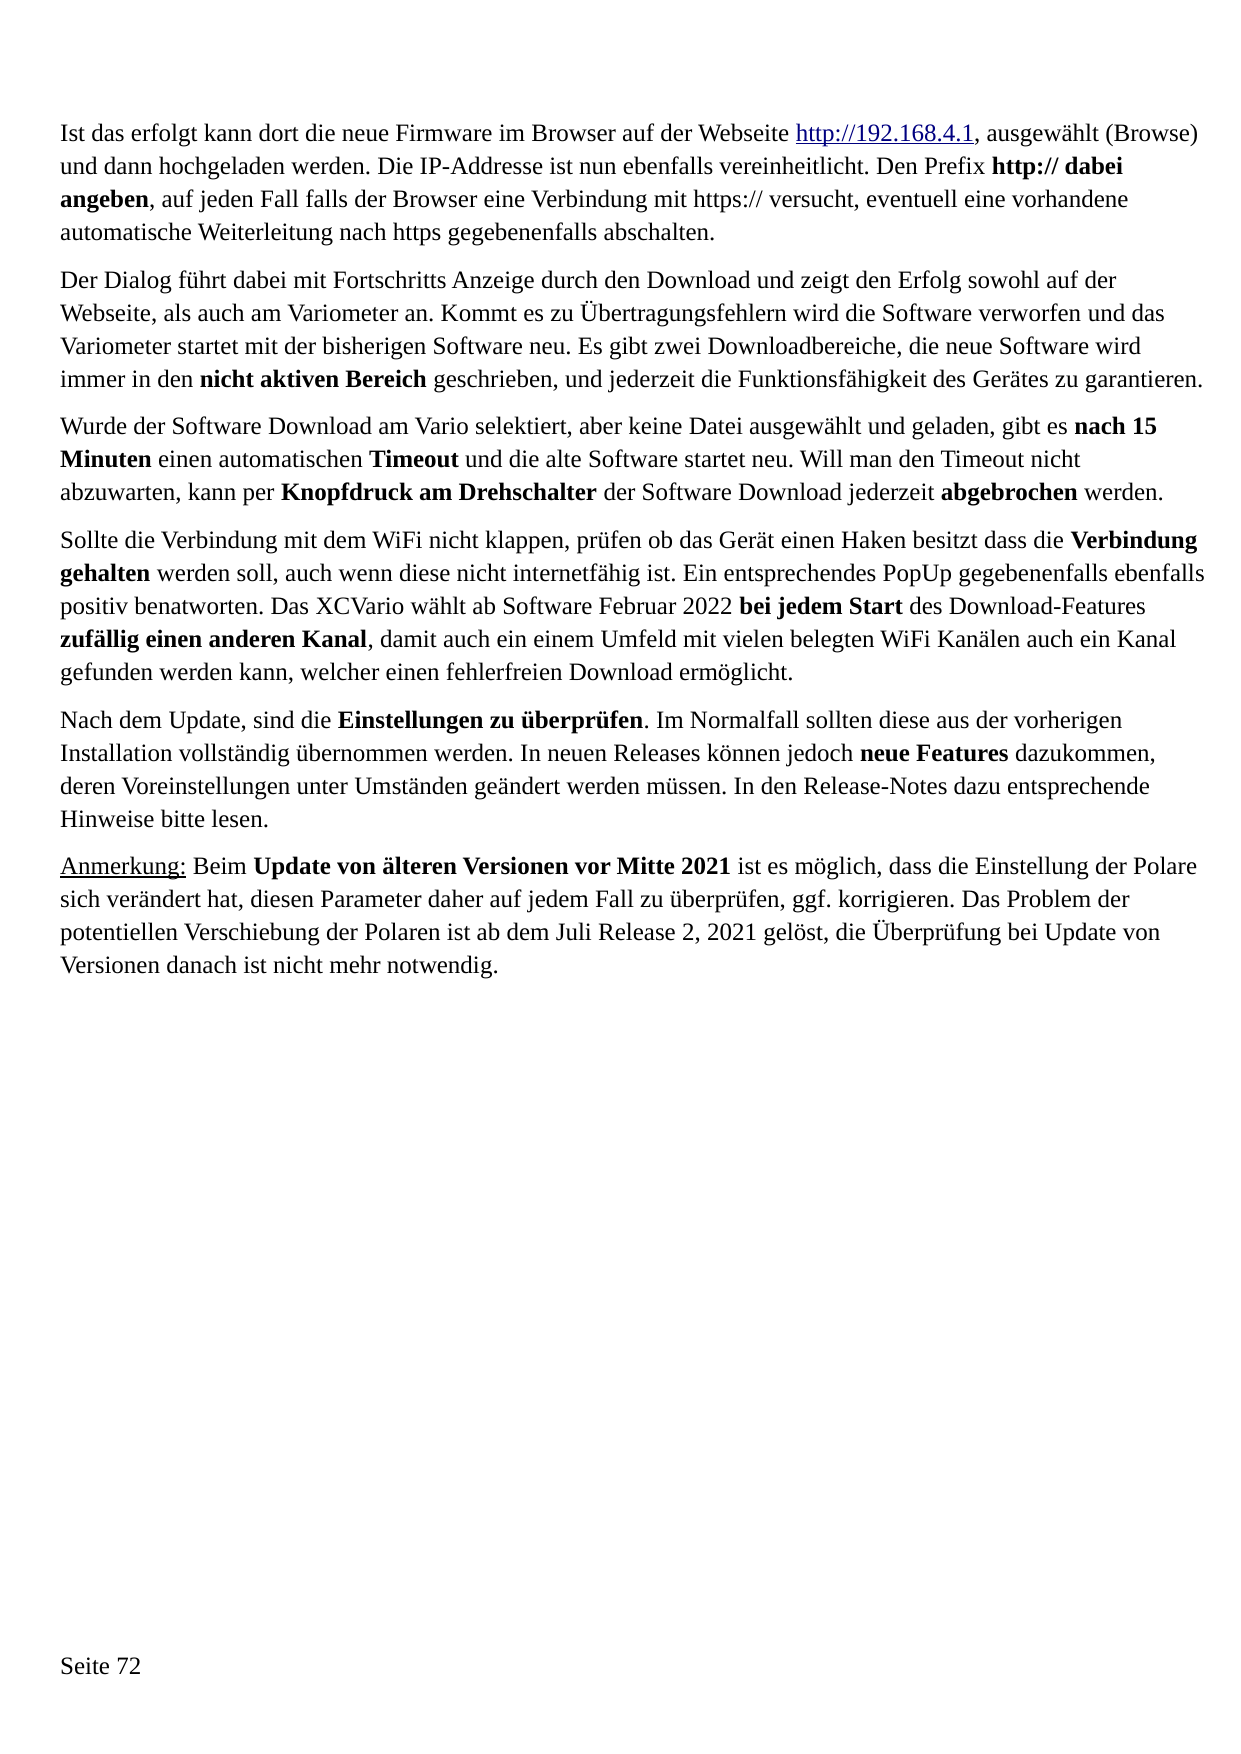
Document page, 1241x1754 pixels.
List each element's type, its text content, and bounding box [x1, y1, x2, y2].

text Anmerkung: Beim Update von älteren Versionen vor Mitte 2021 ist es möglich, dass die Einstellung der Polare sich verändert hat, diesen Parameter daher auf jedem Fall zu überprüfen, ggf. korrigieren. Das Problem der potentiellen Verschiebung der Polaren ist ab dem Juli Release 2, 2021 gelöst, die Überprüfung bei Update von Versionen danach ist nicht mehr notwendig. [60, 851, 1207, 979]
text Der Dialog führt dabei mit Fortschritts Anzeige durch den Download und zeigt den Erfolg sowohl auf der Webseite, als auch am Variometer an. Kommt es zu Übertragungsfehlern wird die Software verworfen und das Variometer startet mit der bisherigen Software neu. Es gibt zwei Downloadbereiche, die neue Software wird immer in den nicht aktiven Bereich geschrieben, und jederzeit die Funktionsfähigkeit des Gerätes zu garantieren. [60, 265, 1207, 393]
text Sollte die Verbindung mit dem WiFi nicht klappen, prüfen ob das Gerät einen Haken besitzt dass die Verbindung gehalten werden soll, auch wenn diese nicht internetfähig ist. Ein entsprechendes PopUp gegebenenfalls ebenfalls positiv benatworten. Das XCVario wählt ab Software Februar 2022 bei jedem Start des Download-Features zufällig einen anderen Kanal, damit auch ein einem Umfeld mit vielen belegten WiFi Kanälen auch ein Kanal gefunden werden kann, welcher einen fehlerfreien Download ermöglicht. [60, 525, 1207, 686]
text Ist das erfolgt kann dort die neue Firmware im Browser auf der Webseite http://192.168.4.1, ausgewählt (Browse) und dann hochgeladen werden. Die IP-Addresse ist nun ebenfalls vereinheitlicht. Den Prefix http:// dabei angeben, auf jeden Fall falls der Browser eine Verbindung mit https:// versucht, eventuell eine vorhandene automatische Weiterleitung nach https gegebenenfalls abschalten. [60, 118, 1207, 246]
text Wurde der Software Download am Vario selektiert, aber keine Datei ausgewählt und geladen, gibt es nach 15 Minuten einen automatischen Timeout und die alte Software startet neu. Will man den Timeout nicht abzuwarten, kann per Knopfdruck am Drehschalter der Software Download jederzeit abgebrochen werden. [60, 411, 1207, 506]
text Nach dem Update, sind die Einstellungen zu überprüfen. Im Normalfall sollten diese aus der vorherigen Installation vollständig übernommen werden. In neuen Releases können jedoch neue Features dazukommen, deren Voreinstellungen unter Umständen geändert werden müssen. In den Release-Notes dazu entsprechende Hinweise bitte lesen. [60, 705, 1207, 833]
